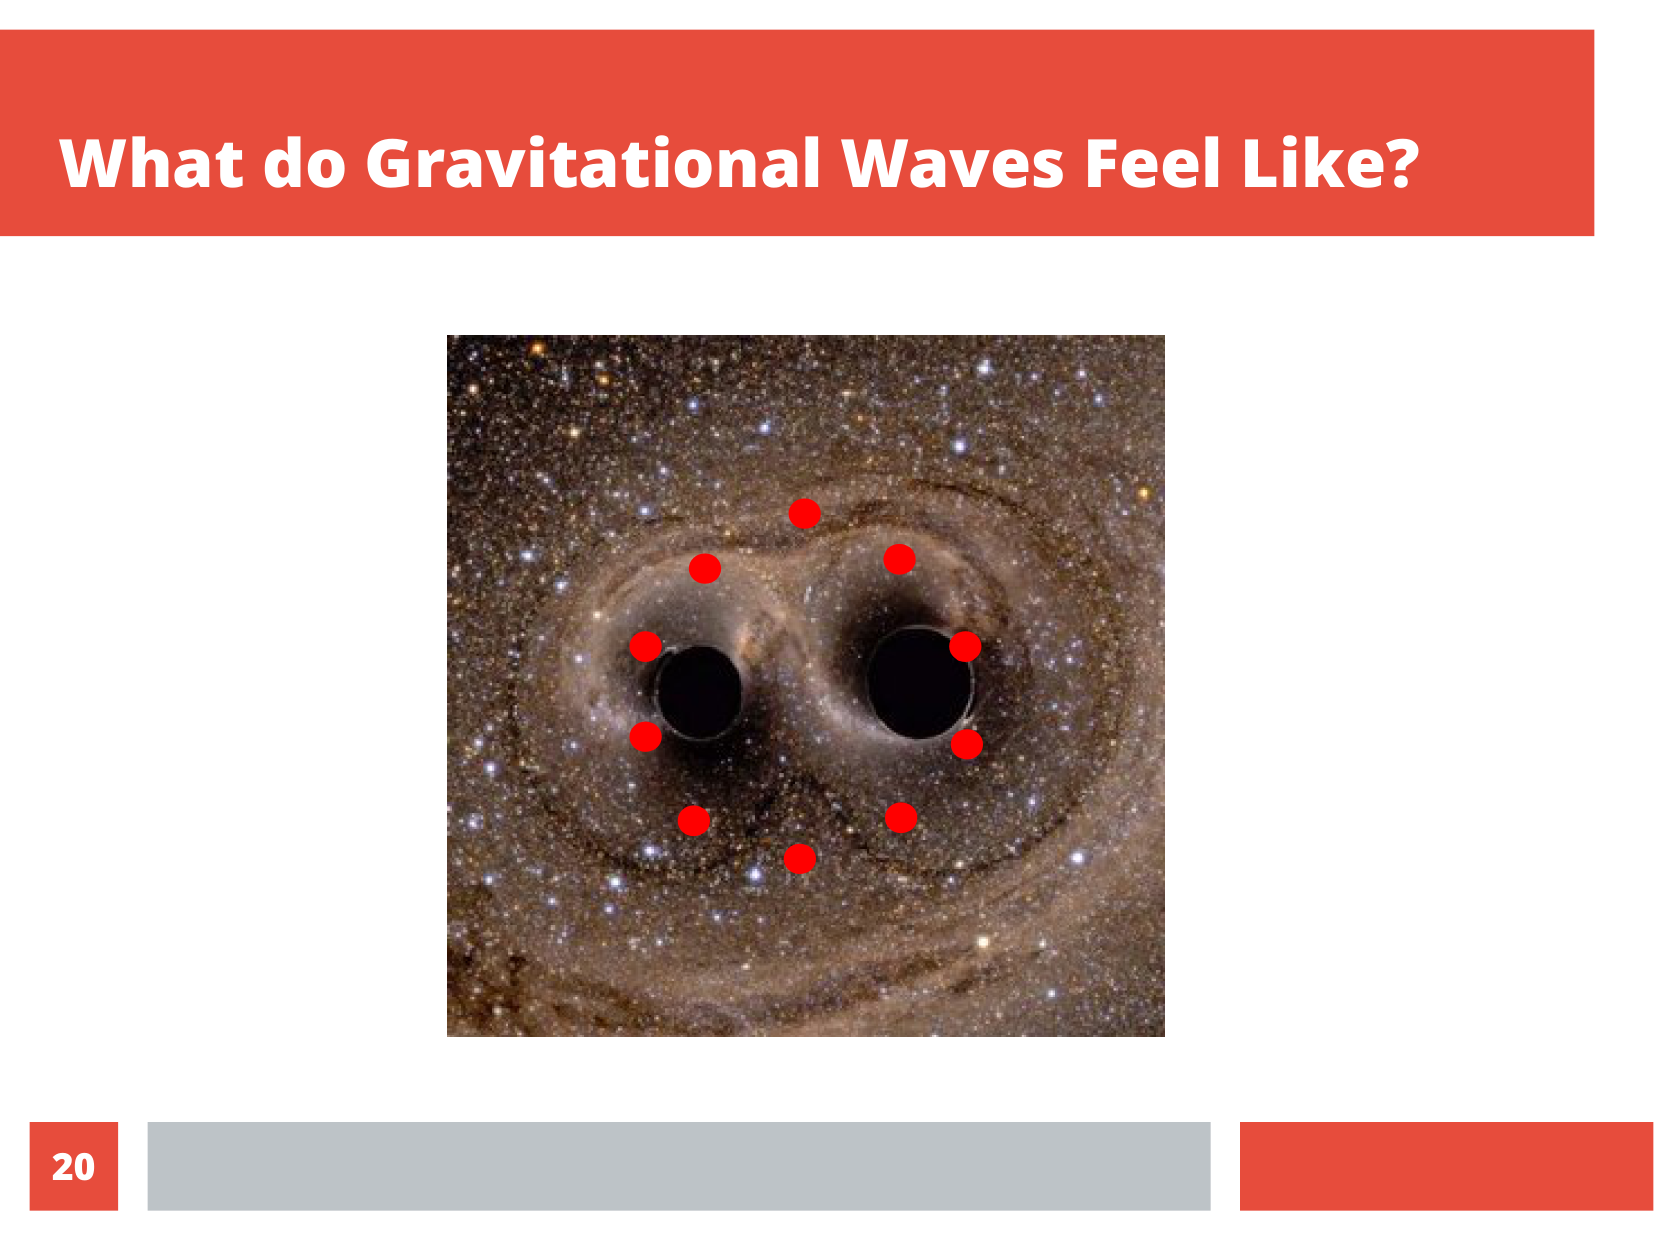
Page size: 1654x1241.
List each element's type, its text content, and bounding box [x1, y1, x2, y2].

picture [447, 335, 1165, 1037]
title What do Gravitational Waves Feel Like? [59, 59, 1595, 207]
